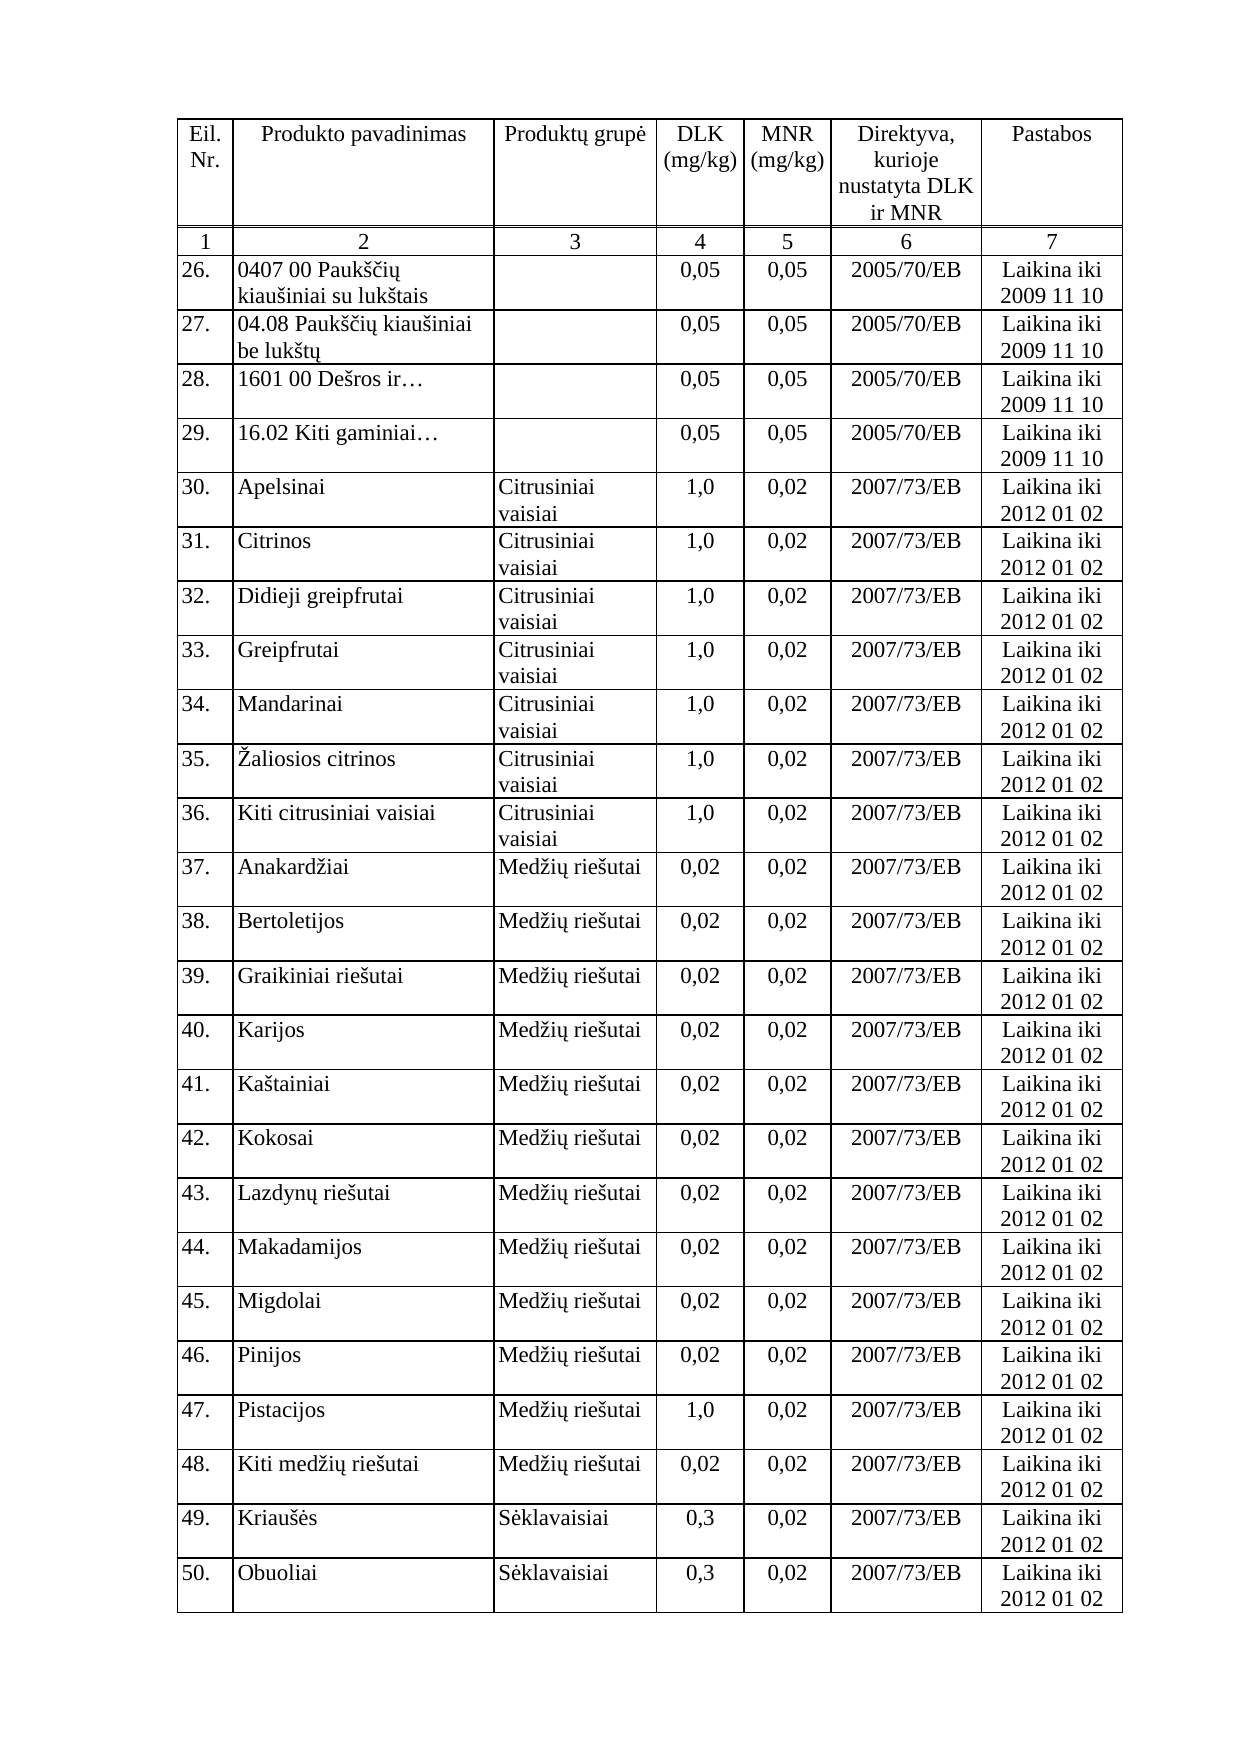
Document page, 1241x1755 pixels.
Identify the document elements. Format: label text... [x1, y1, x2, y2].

table_cell Apelsinai [234, 473, 493, 526]
table_cell 37. [178, 853, 232, 906]
table_cell 2005/70/EB [832, 419, 981, 472]
table_cell Medžių riešutai [495, 1125, 656, 1177]
table_header MNR (mg/kg) [745, 120, 830, 225]
table_cell Obuoliai [234, 1559, 493, 1611]
table_cell 0,02 [745, 636, 830, 689]
table_cell Žaliosios citrinos [234, 745, 493, 797]
table_cell 0,05 [745, 311, 830, 363]
table_cell 34. [178, 690, 232, 743]
table_cell 0,02 [657, 1450, 743, 1503]
table_cell 0,05 [657, 419, 743, 472]
table_cell 0,02 [745, 690, 830, 743]
table_cell 1,0 [657, 473, 743, 526]
table_cell 0,02 [657, 1179, 743, 1231]
table_cell Anakardžiai [234, 853, 493, 906]
table_cell 36. [178, 799, 232, 852]
table_cell 6 [977, 228, 981, 254]
table_cell 2007/73/EB [832, 1233, 981, 1286]
table_cell [495, 365, 656, 417]
table_cell 2007/73/EB [832, 1070, 981, 1123]
table_cell Kiti citrusiniai vaisiai [234, 799, 493, 852]
table_cell 2007/73/EB [832, 853, 981, 906]
table_cell 0,02 [657, 853, 743, 906]
table_cell 0,02 [657, 962, 743, 1014]
table_cell 35. [178, 745, 232, 797]
table_cell 0,02 [745, 907, 830, 960]
table_cell 48. [178, 1450, 232, 1503]
table_cell 7 [982, 228, 986, 254]
table_cell 33. [178, 636, 232, 689]
table_cell Medžių riešutai [495, 1287, 656, 1340]
table_cell 1,0 [657, 1396, 743, 1448]
table_cell 26. [178, 256, 232, 309]
table_header Eil. Nr. [178, 120, 232, 225]
table_cell 2007/73/EB [832, 1016, 981, 1069]
table_cell Kaštainiai [234, 1070, 493, 1123]
table_cell 2007/73/EB [832, 1342, 981, 1394]
table_cell 0,02 [745, 473, 830, 526]
table_cell 2005/70/EB [832, 256, 981, 309]
table_cell 0,05 [657, 311, 743, 363]
table_cell Medžių riešutai [495, 1070, 656, 1123]
table_cell 0,02 [745, 582, 830, 634]
table_header Produkto pavadinimas [234, 120, 493, 225]
table_cell 2007/73/EB [832, 1505, 981, 1557]
table_cell Medžių riešutai [495, 1179, 656, 1231]
table_cell Medžių riešutai [495, 907, 656, 960]
table_cell 7 [1118, 228, 1122, 254]
table_cell 0,3 [657, 1505, 743, 1557]
table_cell Graikiniai riešutai [234, 962, 493, 1014]
table_cell 2007/73/EB [832, 582, 981, 634]
table_cell 1,0 [657, 582, 743, 634]
table_cell Pistacijos [234, 1396, 493, 1448]
table_cell 2007/73/EB [832, 528, 981, 580]
table_cell 0,02 [745, 528, 830, 580]
table_cell 0,05 [657, 256, 743, 309]
table_cell 2007/73/EB [832, 745, 981, 797]
table_cell 0,05 [657, 365, 743, 417]
table_cell Medžių riešutai [495, 853, 656, 906]
table_cell 0,3 [657, 1559, 743, 1611]
table_cell 43. [178, 1179, 232, 1231]
table_cell 0,02 [745, 962, 830, 1014]
table_cell 38. [178, 907, 232, 960]
table_cell 32. [178, 582, 232, 634]
table_cell Didieji greipfrutai [234, 582, 493, 634]
table_cell 0,05 [745, 419, 830, 472]
table_cell [495, 256, 656, 309]
table_cell 0,02 [745, 1450, 830, 1503]
table_cell 2007/73/EB [832, 1559, 981, 1611]
table_cell 0,02 [745, 1070, 830, 1123]
table_cell 27. [178, 311, 232, 363]
table_cell Makadamijos [234, 1233, 493, 1286]
table_cell 0,02 [745, 1016, 830, 1069]
table_cell 0,02 [657, 1233, 743, 1286]
table_cell Kiti medžių riešutai [234, 1450, 493, 1503]
table_cell 1,0 [657, 636, 743, 689]
table_cell 1,0 [657, 799, 743, 852]
table_cell 39. [178, 962, 232, 1014]
table_cell 0,02 [657, 1342, 743, 1394]
table_cell 47. [178, 1396, 232, 1448]
table_cell 41. [178, 1070, 232, 1123]
table_cell Mandarinai [234, 690, 493, 743]
table_cell 2007/73/EB [832, 473, 981, 526]
table_cell Kriaušės [234, 1505, 493, 1557]
table_cell 0,02 [657, 907, 743, 960]
table_cell 46. [178, 1342, 232, 1394]
table_cell Migdolai [234, 1287, 493, 1340]
table_cell Medžių riešutai [495, 962, 656, 1014]
table_cell 1,0 [657, 690, 743, 743]
table_cell 45. [178, 1287, 232, 1340]
table_cell Citrinos [234, 528, 493, 580]
table_cell 0,05 [745, 365, 830, 417]
table_cell 44. [178, 1233, 232, 1286]
table_cell Sėklavaisiai [495, 1505, 656, 1557]
table_cell 0,02 [745, 1342, 830, 1394]
table_cell Medžių riešutai [495, 1233, 656, 1286]
table_cell Karijos [234, 1016, 493, 1069]
table_cell [495, 419, 656, 472]
table_cell Kokosai [234, 1125, 493, 1177]
table_cell 0,02 [745, 1125, 830, 1177]
table_header Produktų grupė [495, 120, 656, 225]
table_cell 0,02 [745, 1179, 830, 1231]
table_cell 0,02 [745, 1287, 830, 1340]
table_cell Medžių riešutai [495, 1396, 656, 1448]
table_cell [495, 311, 656, 363]
table_cell 2007/73/EB [832, 636, 981, 689]
table_cell 16.02 Kiti gaminiai… [234, 419, 493, 472]
table_cell 0,02 [745, 1396, 830, 1448]
table_cell 2007/73/EB [832, 1179, 981, 1231]
table_cell 2007/73/EB [832, 1396, 981, 1448]
table_cell 0,02 [657, 1070, 743, 1123]
table_cell Greipfrutai [234, 636, 493, 689]
table_cell Bertoletijos [234, 907, 493, 960]
table_cell 40. [178, 1016, 232, 1069]
table_cell Medžių riešutai [495, 1342, 656, 1394]
table_cell 2005/70/EB [832, 311, 981, 363]
table_cell 4 [657, 228, 661, 254]
table_cell 1,0 [657, 745, 743, 797]
table_cell 2005/70/EB [832, 365, 981, 417]
table_cell Lazdynų riešutai [234, 1179, 493, 1231]
table_cell 0,02 [745, 799, 830, 852]
table_cell 0,02 [745, 1233, 830, 1286]
table_cell 28. [178, 365, 232, 417]
table_cell 1601 00 Dešros ir… [234, 365, 493, 417]
table_cell 2007/73/EB [832, 962, 981, 1014]
table_cell 42. [178, 1125, 232, 1177]
table_cell 0,02 [657, 1125, 743, 1177]
table_cell 1,0 [657, 528, 743, 580]
table_cell 0,02 [657, 1016, 743, 1069]
table_cell 0,02 [745, 853, 830, 906]
table_cell 2007/73/EB [832, 1450, 981, 1503]
table_header Pastabos [982, 120, 1122, 225]
table_cell 2007/73/EB [832, 799, 981, 852]
table_cell 49. [178, 1505, 232, 1557]
table_cell 0,05 [745, 256, 830, 309]
table_cell 29. [178, 419, 232, 472]
table_cell 31. [178, 528, 232, 580]
table_cell 0,02 [657, 1287, 743, 1340]
table_cell 2007/73/EB [832, 1287, 981, 1340]
table_cell 0,02 [745, 1505, 830, 1557]
table_cell 2007/73/EB [832, 1125, 981, 1177]
table_cell 3 [652, 228, 656, 254]
table_header DLK (mg/kg) [657, 120, 743, 225]
table_cell Pinijos [234, 1342, 493, 1394]
table_cell Medžių riešutai [495, 1450, 656, 1503]
table_cell 30. [178, 473, 232, 526]
table_cell 0,02 [745, 1559, 830, 1611]
table_cell 2007/73/EB [832, 690, 981, 743]
table_cell 50. [178, 1559, 232, 1611]
table_cell Sėklavaisiai [495, 1559, 656, 1611]
table_cell 2007/73/EB [832, 907, 981, 960]
table_cell Medžių riešutai [495, 1016, 656, 1069]
table_cell 0,02 [745, 745, 830, 797]
